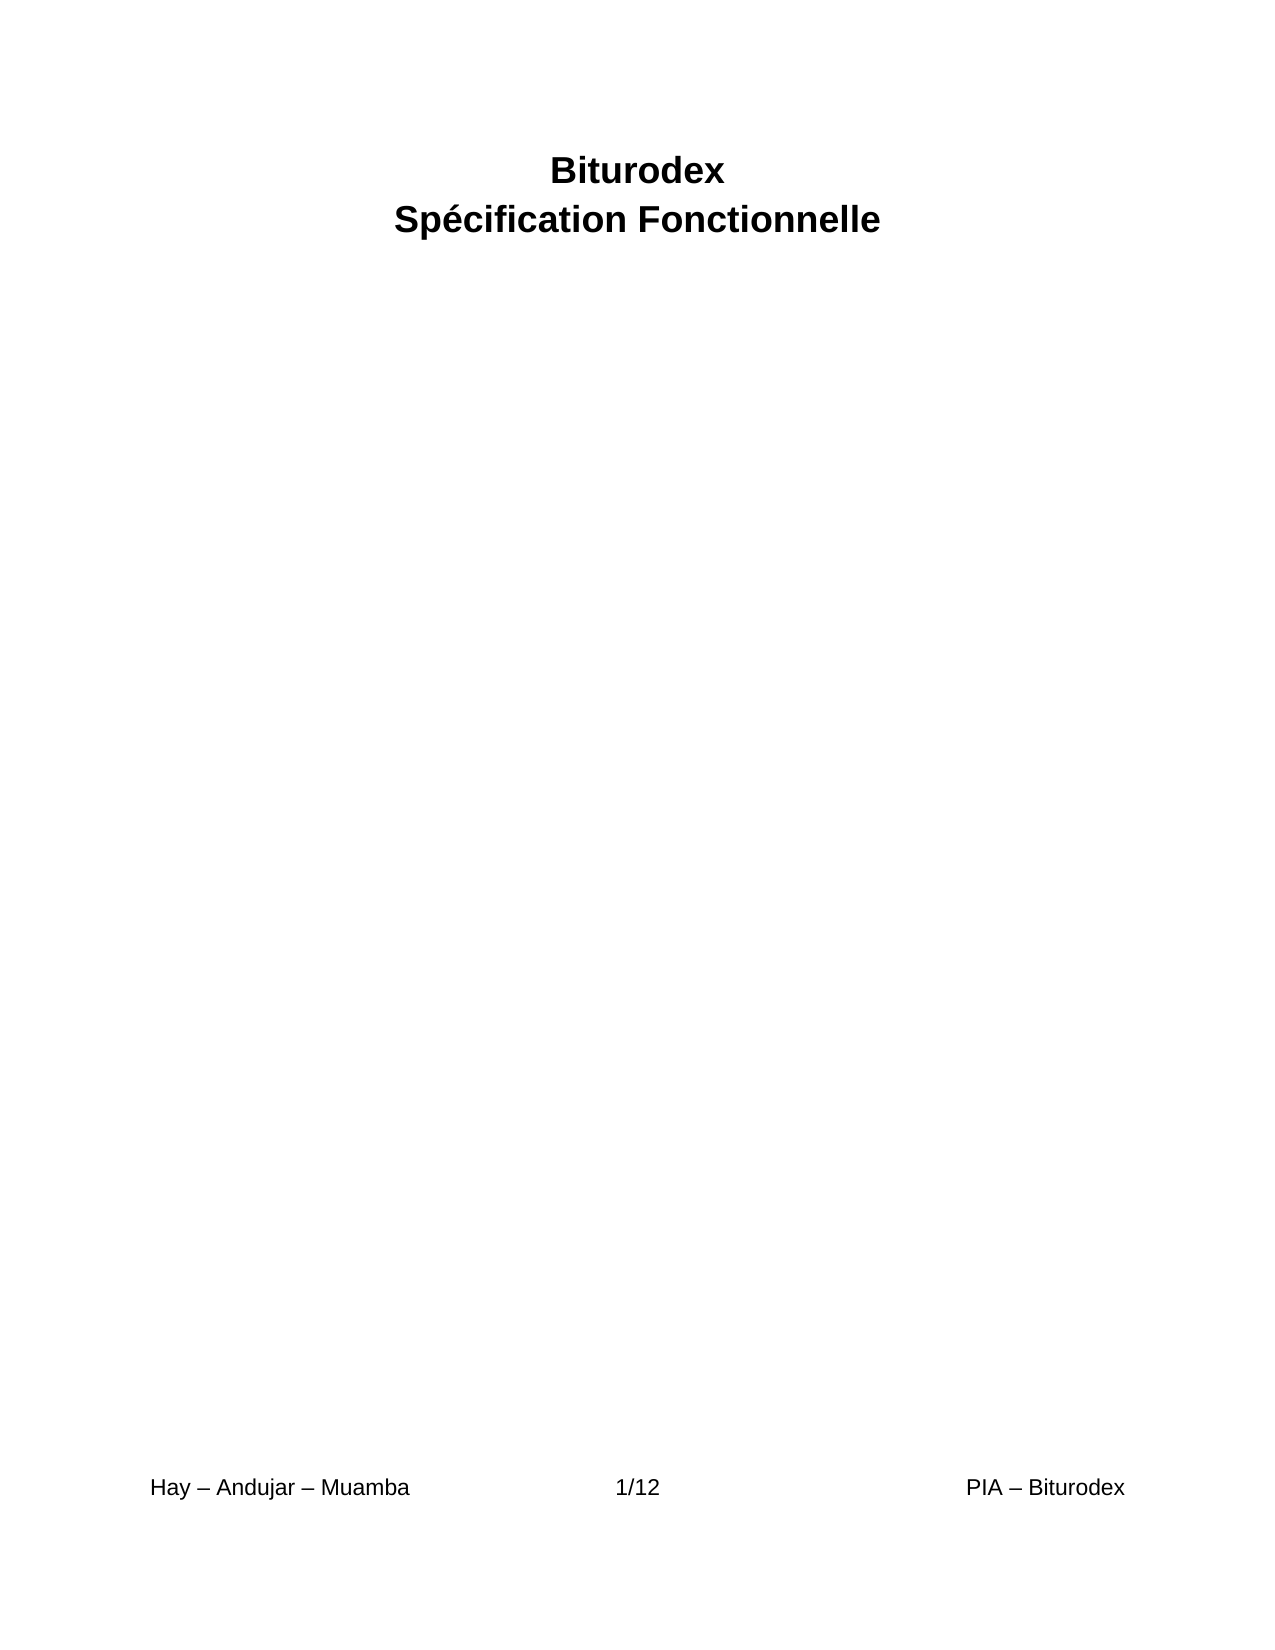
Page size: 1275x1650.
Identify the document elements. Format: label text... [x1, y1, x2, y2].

text Biturodex [150, 150, 1125, 192]
text Spécification Fonctionnelle [150, 198, 1125, 240]
